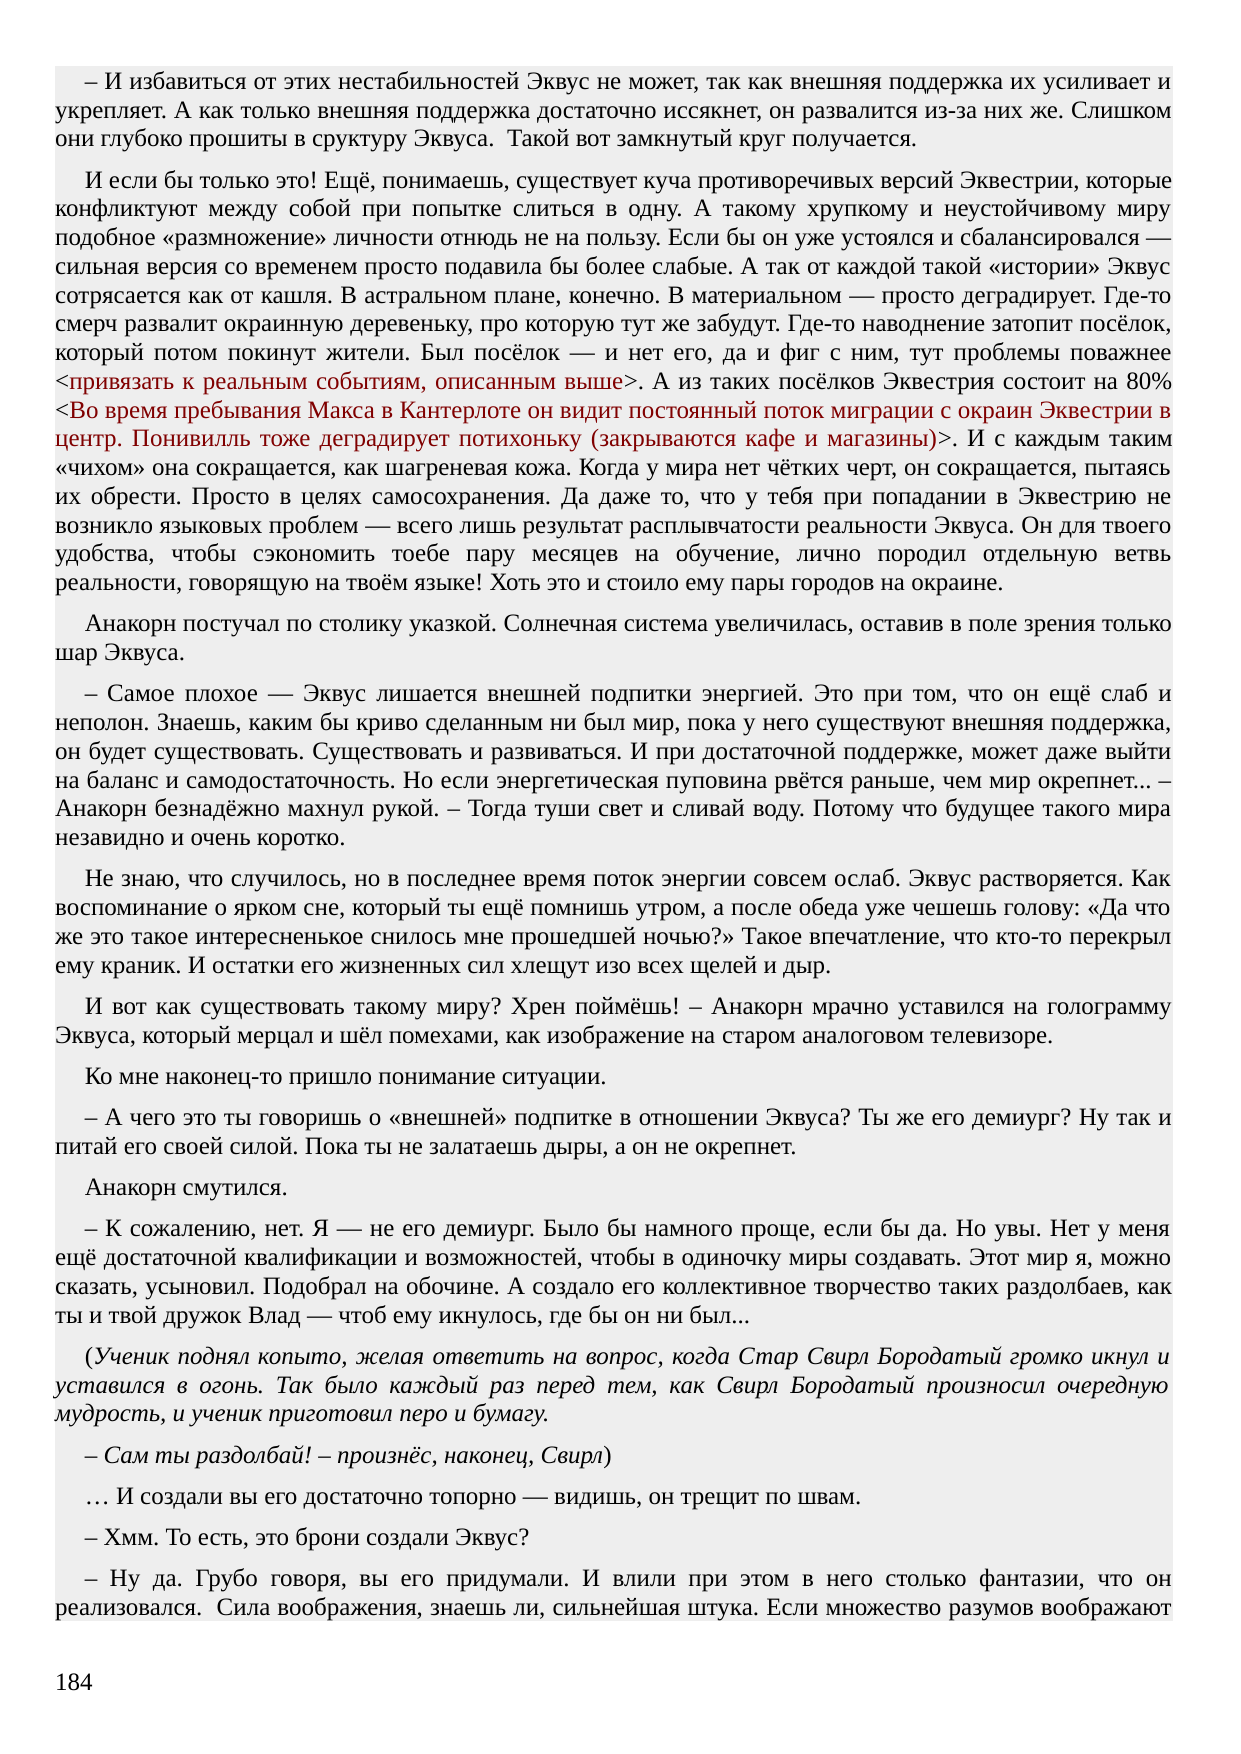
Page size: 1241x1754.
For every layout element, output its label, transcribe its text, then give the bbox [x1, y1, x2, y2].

text – А чего это ты говоришь о «внешней» подпитке в отношении Эквуса? Ты же его демиург? Ну так и питай его своей силой. Пока ты не залатаешь дыры, а он не окрепнет. [55, 1102, 1173, 1160]
text И если бы только это! Ещё, понимаешь, существует куча противоречивых версий Эквестрии, которые конфликтуют между собой при попытке слиться в одну. А такому хрупкому и неустойчивому миру подобное «размножение» личности отнюдь не на пользу. Если бы он уже устоялся и сбалансировался — сильная версия со временем просто подавила бы более слабые. А так от каждой такой «истории» Эквус сотрясается как от кашля. В астральном плане, конечно. В материальном — просто деградирует. Где-то смерч развалит окраинную деревеньку, про которую тут же забудут. Где-то наводнение затопит посёлок, который потом покинут жители. Был посёлок — и нет его, да и фиг с ним, тут проблемы поважнее <привязать к реальным событиям, описанным выше>. А из таких посёлков Эквестрия состоит на 80% <Во время пребывания Макса в Кантерлоте он видит постоянный поток миграции с окраин Эквестрии в центр. Понивилль тоже деградирует потихоньку (закрываются кафе и магазины)>. И с каждым таким «чихом» она сокращается, как шагреневая кожа. Когда у мира нет чётких черт, он сокращается, пытаясь их обрести. Просто в целях самосохранения. Да даже то, что у тебя при попадании в Эквестрию не возникло языковых проблем — всего лишь результат расплывчатости реальности Эквуса. Он для твоего удобства, чтобы сэкономить тоебе пару месяцев на обучение, лично породил отдельную ветвь реальности, говорящую на твоём языке! Хоть это и стоило ему пары городов на окраине. [55, 165, 1173, 596]
text Ко мне наконец-то пришло понимание ситуации. [55, 1061, 1173, 1090]
text – К сожалению, нет. Я — не его демиург. Было бы намного проще, если бы да. Но увы. Нет у меня ещё достаточной квалификации и возможностей, чтобы в одиночку миры создавать. Этот мир я, можно сказать, усыновил. Подобрал на обочине. А создало его коллективное творчество таких раздолбаев, как ты и твой дружок Влад — чтоб ему икнулось, где бы он ни был... [55, 1213, 1173, 1328]
text … И создали вы его достаточно топорно — видишь, он трещит по швам. [55, 1481, 1173, 1510]
text – Сам ты раздолбай! – произнёс, наконец, Свирл) [55, 1440, 1173, 1468]
text Не знаю, что случилось, но в последнее время поток энергии совсем ослаб. Эквус растворяется. Как воспоминание о ярком сне, который ты ещё помнишь утром, а после обеда уже чешешь голову: «Да что же это такое интересненькое снилось мне прошедшей ночью?» Такое впечатление, что кто-то перекрыл ему краник. И остатки его жизненных сил хлещут изо всех щелей и дыр. [55, 863, 1173, 978]
text (Ученик поднял копыто, желая ответить на вопрос, когда Стар Свирл Бородатый громко икнул и уставился в огонь. Так было каждый раз перед тем, как Свирл Бородатый произносил очередную мудрость, и ученик приготовил перо и бумагу. [55, 1341, 1173, 1427]
text – И избавиться от этих нестабильностей Эквус не может, так как внешняя поддержка их усиливает и укрепляет. А как только внешняя поддержка достаточно иссякнет, он развалится из-за них же. Слишком они глубоко прошиты в сруктуру Эквуса. Такой вот замкнутый круг получается. [55, 66, 1173, 152]
text – Самое плохое — Эквус лишается внешней подпитки энергией. Это при том, что он ещё слаб и неполон. Знаешь, каким бы криво сделанным ни был мир, пока у него существуют внешняя поддержка, он будет существовать. Существовать и развиваться. И при достаточной поддержке, может даже выйти на баланс и самодостаточность. Но если энергетическая пуповина рвётся раньше, чем мир окрепнет... – Анакорн безнадёжно махнул рукой. – Тогда туши свет и сливай воду. Потому что будущее такого мира незавидно и очень коротко. [55, 678, 1173, 851]
text Анакорн постучал по столику указкой. Солнечная система увеличилась, оставив в поле зрения только шар Эквуса. [55, 608, 1173, 666]
text – Хмм. То есть, это брони создали Эквус? [55, 1522, 1173, 1551]
text Анакорн смутился. [55, 1172, 1173, 1201]
text – Ну да. Грубо говоря, вы его придумали. И влили при этом в него столько фантазии, что он реализовался. Сила воображения, знаешь ли, сильнейшая штука. Если множество разумов воображают [55, 1563, 1173, 1621]
text И вот как существовать такому миру? Хрен поймёшь! – Анакорн мрачно уставился на голограмму Эквуса, который мерцал и шёл помехами, как изображение на старом аналоговом телевизоре. [55, 991, 1173, 1048]
